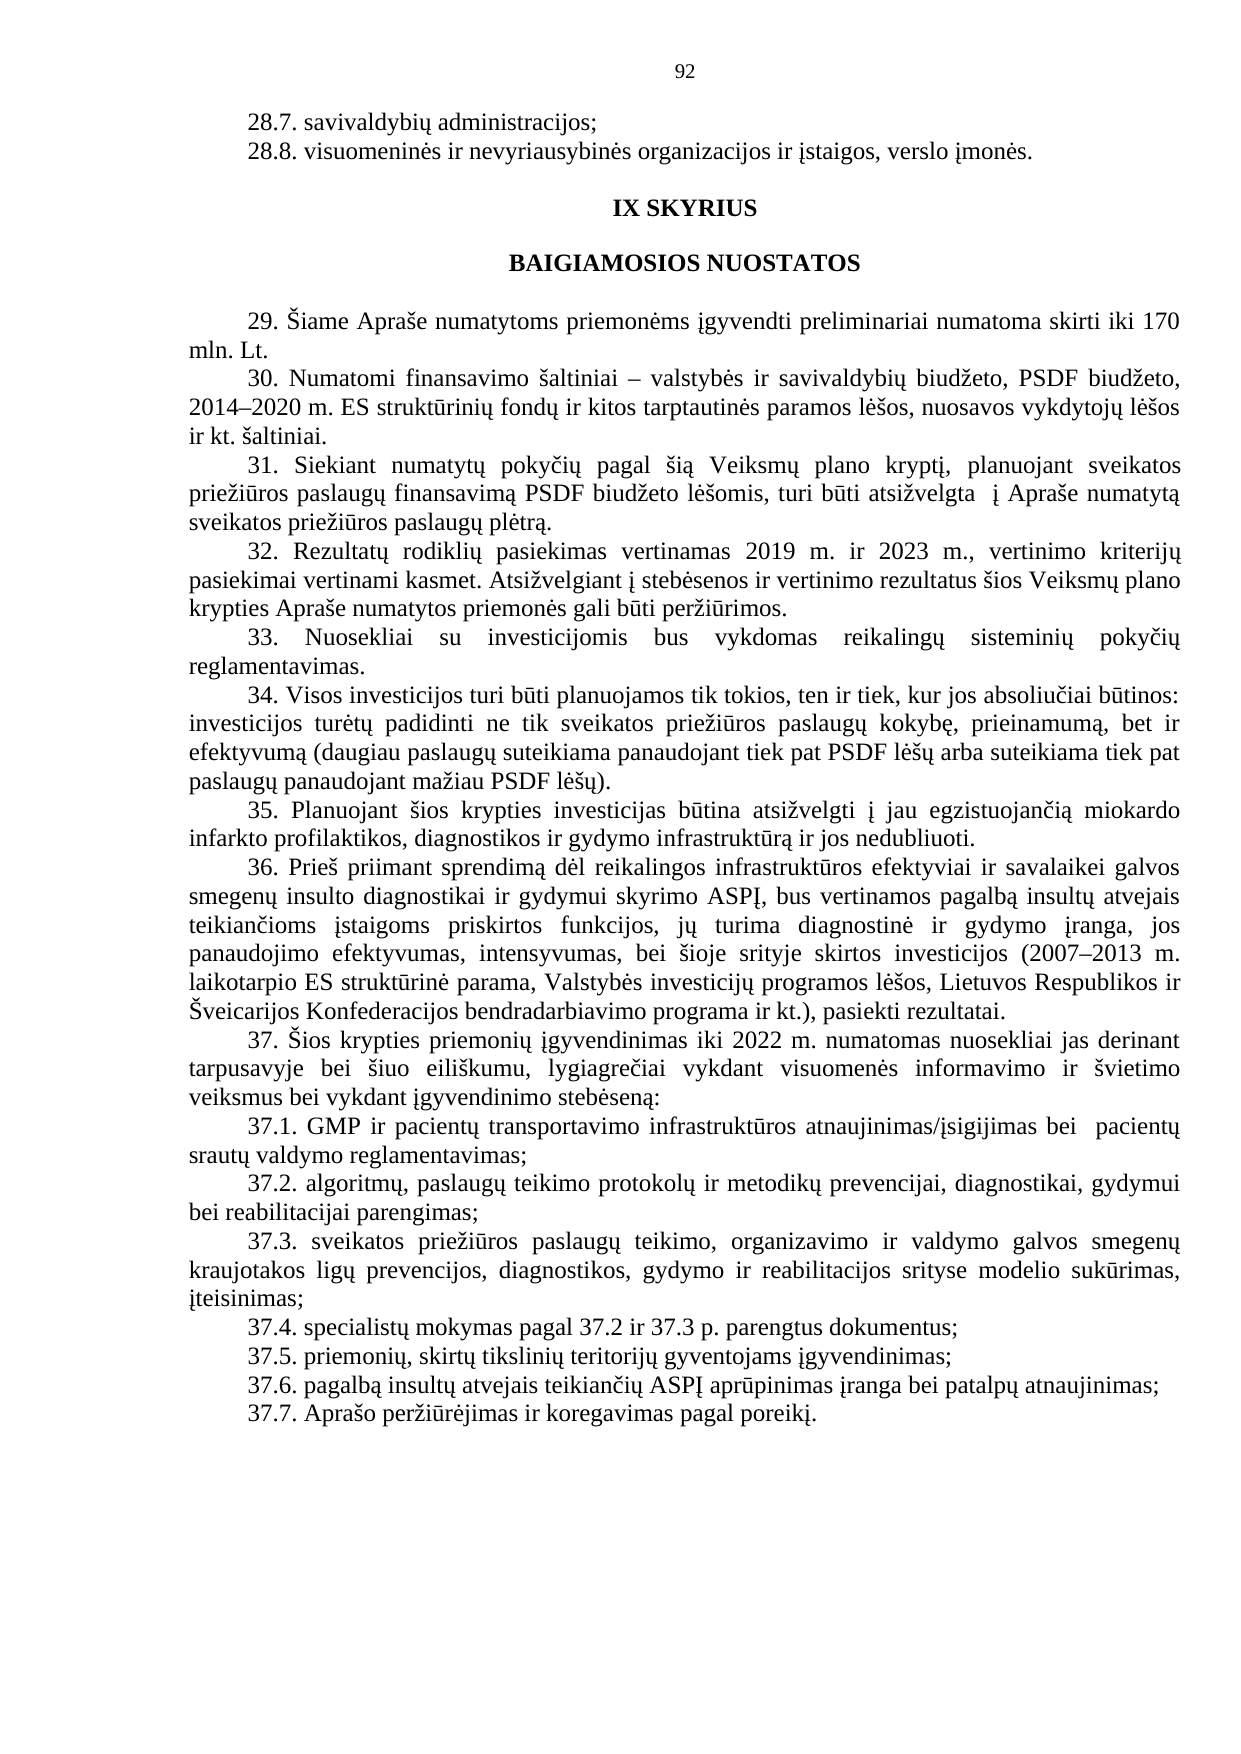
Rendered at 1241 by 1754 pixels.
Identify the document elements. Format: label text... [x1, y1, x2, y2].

text BAIGIAMOSIOS NUOSTATOS [188, 248, 1181, 277]
text 32. Rezultatų rodiklių pasiekimas vertinamas 2019 m. ir 2023 m., vertinimo kriterijų pasiekimai vertinami kasmet. Atsižvelgiant į stebėsenos ir vertinimo rezultatus šios Veiksmų plano krypties Apraše numatytos priemonės gali būti peržiūrimos. [188, 536, 1181, 622]
text 29. Šiame Apraše numatytoms priemonėms įgyvendti preliminariai numatoma skirti iki 170 mln. Lt. [188, 306, 1181, 363]
text 31. Siekiant numatytų pokyčių pagal šią Veiksmų plano kryptį, planuojant sveikatos priežiūros paslaugų finansavimą PSDF biudžeto lėšomis, turi būti atsižvelgta į Apraše numatytą sveikatos priežiūros paslaugų plėtrą. [188, 450, 1181, 536]
text 36. Prieš priimant sprendimą dėl reikalingos infrastruktūros efektyviai ir savalaikei galvos smegenų insulto diagnostikai ir gydymui skyrimo ASPĮ, bus vertinamos pagalbą insultų atvejais teikiančioms įstaigoms priskirtos funkcijos, jų turima diagnostinė ir gydymo įranga, jos panaudojimo efektyvumas, intensyvumas, bei šioje srityje skirtos investicijos (2007–2013 m. laikotarpio ES struktūrinė parama, Valstybės investicijų programos lėšos, Lietuvos Respublikos ir Šveicarijos Konfederacijos bendradarbiavimo programa ir kt.), pasiekti rezultatai. [188, 852, 1181, 1025]
text 37.6. pagalbą insultų atvejais teikiančių ASPĮ aprūpinimas įranga bei patalpų atnaujinimas; [188, 1370, 1181, 1398]
text 37.3. sveikatos priežiūros paslaugų teikimo, organizavimo ir valdymo galvos smegenų kraujotakos ligų prevencijos, diagnostikos, gydymo ir reabilitacijos srityse modelio sukūrimas, įteisinimas; [188, 1226, 1181, 1312]
text 35. Planuojant šios krypties investicijas būtina atsižvelgti į jau egzistuojančią miokardo infarkto profilaktikos, diagnostikos ir gydymo infrastruktūrą ir jos nedubliuoti. [188, 795, 1181, 852]
text 37.2. algoritmų, paslaugų teikimo protokolų ir metodikų prevencijai, diagnostikai, gydymui bei reabilitacijai parengimas; [188, 1168, 1181, 1226]
text 37.4. specialistų mokymas pagal 37.2 ir 37.3 p. parengtus dokumentus; [188, 1312, 1181, 1341]
text 34. Visos investicijos turi būti planuojamos tik tokios, ten ir tiek, kur jos absoliučiai būtinos: investicijos turėtų padidinti ne tik sveikatos priežiūros paslaugų kokybę, prieinamumą, bet ir efektyvumą (daugiau paslaugų suteikiama panaudojant tiek pat PSDF lėšų arba suteikiama tiek pat paslaugų panaudojant mažiau PSDF lėšų). [188, 680, 1181, 795]
text 28.8. visuomeninės ir nevyriausybinės organizacijos ir įstaigos, verslo įmonės. [188, 136, 1181, 165]
text 30. Numatomi finansavimo šaltiniai – valstybės ir savivaldybių biudžeto, PSDF biudžeto, 2014–2020 m. ES struktūrinių fondų ir kitos tarptautinės paramos lėšos, nuosavos vykdytojų lėšos ir kt. šaltiniai. [188, 363, 1181, 450]
text 37. Šios krypties priemonių įgyvendinimas iki 2022 m. numatomas nuosekliai jas derinant tarpusavyje bei šiuo eiliškumu, lygiagrečiai vykdant visuomenės informavimo ir švietimo veiksmus bei vykdant įgyvendinimo stebėseną: [188, 1025, 1181, 1111]
text 37.1. GMP ir pacientų transportavimo infrastruktūros atnaujinimas/įsigijimas bei pacientų srautų valdymo reglamentavimas; [188, 1111, 1181, 1168]
text 28.7. savivaldybių administracijos; [188, 107, 1181, 136]
text 33. Nuosekliai su investicijomis bus vykdomas reikalingų sisteminių pokyčių reglamentavimas. [188, 622, 1181, 680]
text 37.7. Aprašo peržiūrėjimas ir koregavimas pagal poreikį. [188, 1398, 1181, 1427]
text 37.5. priemonių, skirtų tikslinių teritorijų gyventojams įgyvendinimas; [188, 1341, 1181, 1370]
text IX SKYRIUS [188, 193, 1181, 222]
